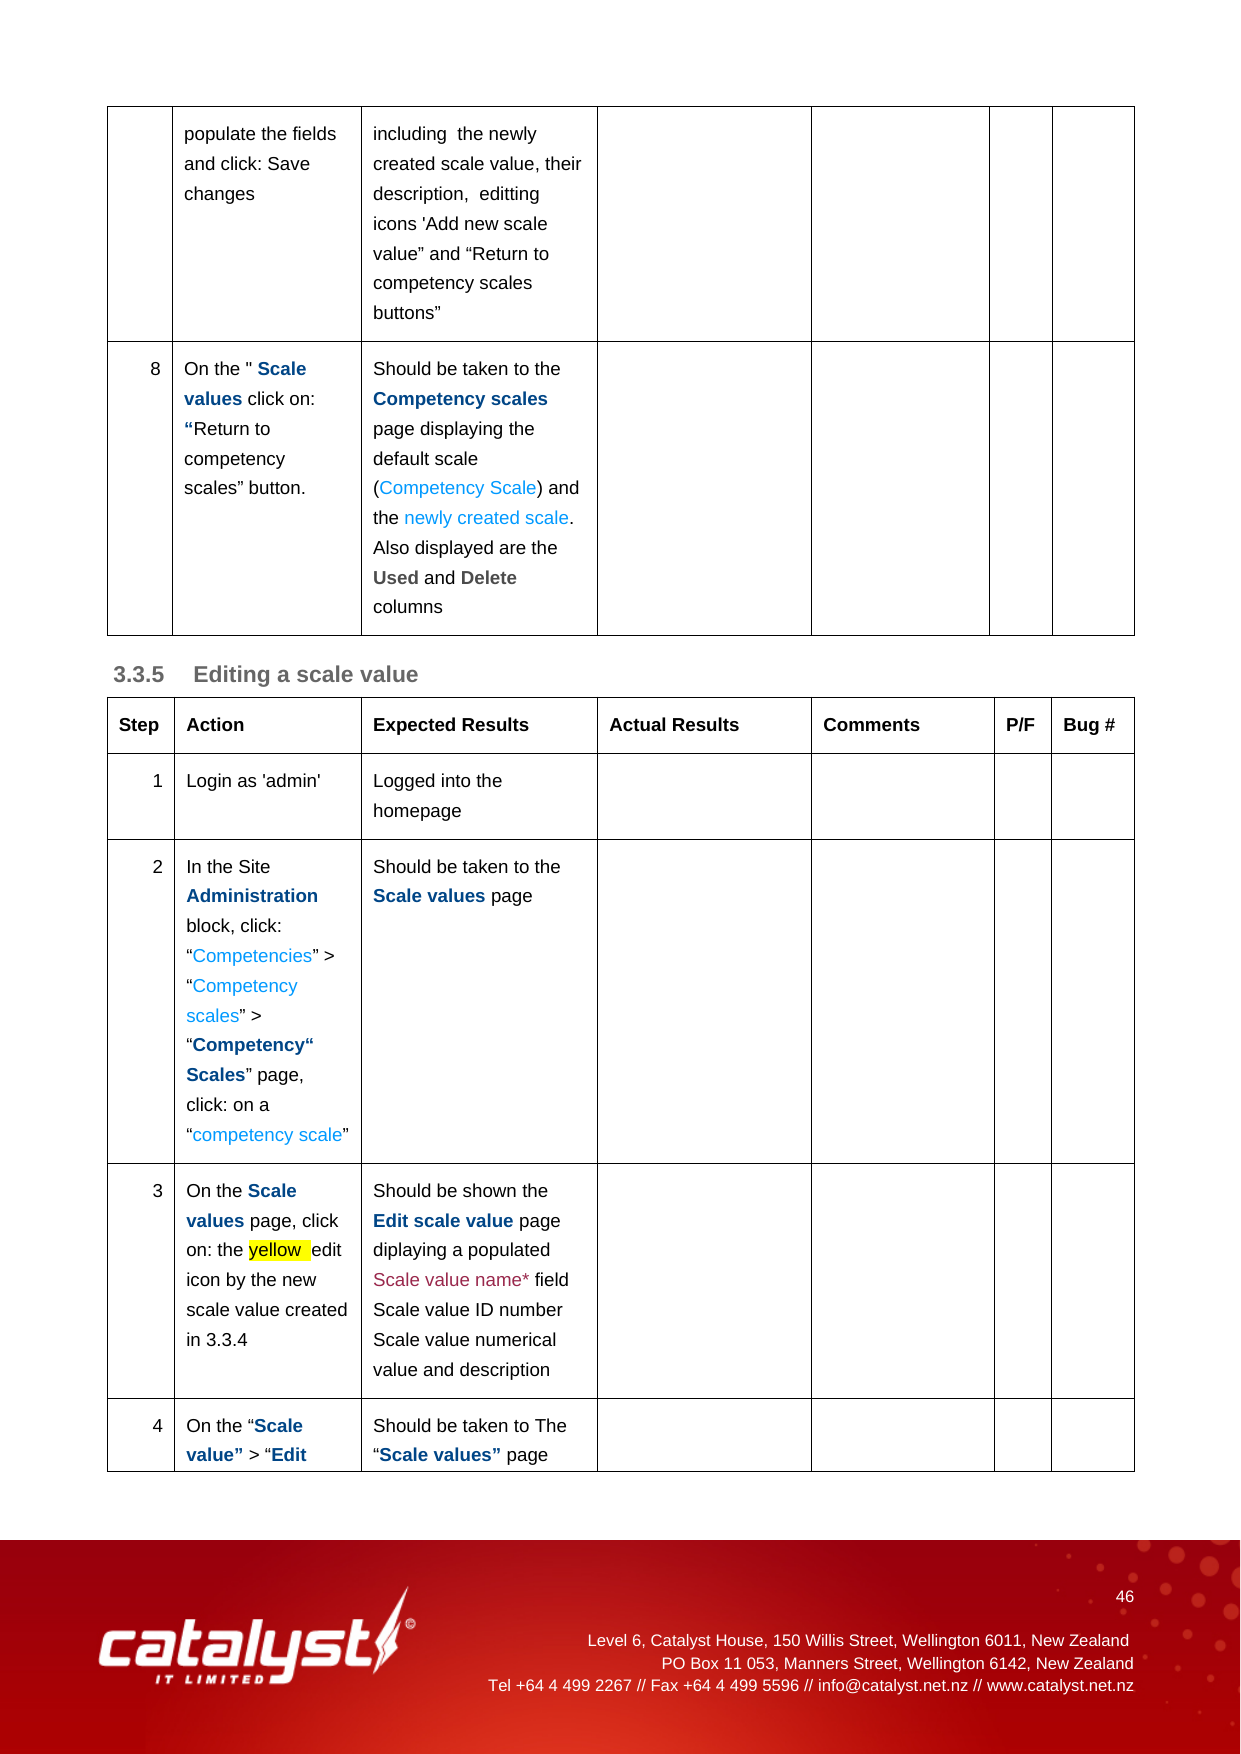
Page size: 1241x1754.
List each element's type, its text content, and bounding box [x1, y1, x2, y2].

table_cell [598, 754, 811, 838]
table_cell [1052, 1399, 1134, 1471]
table_cell 1 [108, 754, 174, 838]
table_cell On the Scale values page, click on: the yellow edit icon by the new scale value created in 3.3.4 [175, 1164, 361, 1397]
table_cell [1052, 1164, 1134, 1397]
table_cell populate the fields and click: Save changes [173, 107, 361, 341]
table_cell Should be taken to the Competency scales page displaying the default scale (Competency Scale) and the newly created scale. Also displayed are the Used and Delete columns [362, 342, 597, 635]
table_header Action [175, 698, 361, 753]
table_cell [990, 342, 1052, 635]
table_cell [995, 840, 1051, 1163]
table_cell [1052, 840, 1134, 1163]
table_cell In the Site Administration block, click: “Competencies” > “Competency scales” > “Competency“ Scales” page, click: on a “competency scale” [175, 840, 361, 1163]
table_cell [108, 107, 172, 341]
table_header Step [108, 698, 174, 753]
table_cell [812, 1399, 994, 1471]
picture [0, 1540, 1241, 1754]
table_cell Login as 'admin' [175, 754, 361, 838]
table_cell [812, 342, 989, 635]
table_cell [995, 754, 1051, 838]
table_cell [812, 107, 989, 341]
table_cell [598, 342, 811, 635]
table_cell [995, 1164, 1051, 1397]
table_cell 3 [108, 1164, 174, 1397]
table_cell [990, 107, 1052, 341]
table_header Comments [812, 698, 994, 753]
table_cell Should be shown the Edit scale value page diplaying a populated Scale value name* field Scale value ID number Scale value numerical value and description [362, 1164, 597, 1397]
table_cell [1053, 342, 1134, 635]
table_header P/F [995, 698, 1051, 753]
table_cell 4 [108, 1399, 174, 1471]
table_cell [598, 107, 811, 341]
table_cell [598, 840, 811, 1163]
table_cell Should be taken to The “Scale values” page [362, 1399, 597, 1471]
table_cell 8 [108, 342, 172, 635]
table_cell [598, 1399, 811, 1471]
table_cell [995, 1399, 1051, 1471]
table_cell Logged into the homepage [362, 754, 597, 838]
table_cell On the “Scale value” > “Edit [175, 1399, 361, 1471]
table_header Actual Results [598, 698, 811, 753]
table_cell [1052, 754, 1134, 838]
table_cell [1053, 107, 1134, 341]
table_cell including the newly created scale value, their description, editting icons 'Add new scale value” and “Return to competency scales buttons” [362, 107, 597, 341]
table_header Bug # [1052, 698, 1134, 753]
table_cell [812, 754, 994, 838]
table_cell [598, 1164, 811, 1397]
table_header Expected Results [362, 698, 597, 753]
table_cell [812, 840, 994, 1163]
table_cell Should be taken to the Scale values page [362, 840, 597, 1163]
table_cell 2 [108, 840, 174, 1163]
subtitle Editing a scale value [107, 662, 1103, 688]
table_cell [812, 1164, 994, 1397]
table_cell On the " Scale values click on: “Return to competency scales” button. [173, 342, 361, 635]
